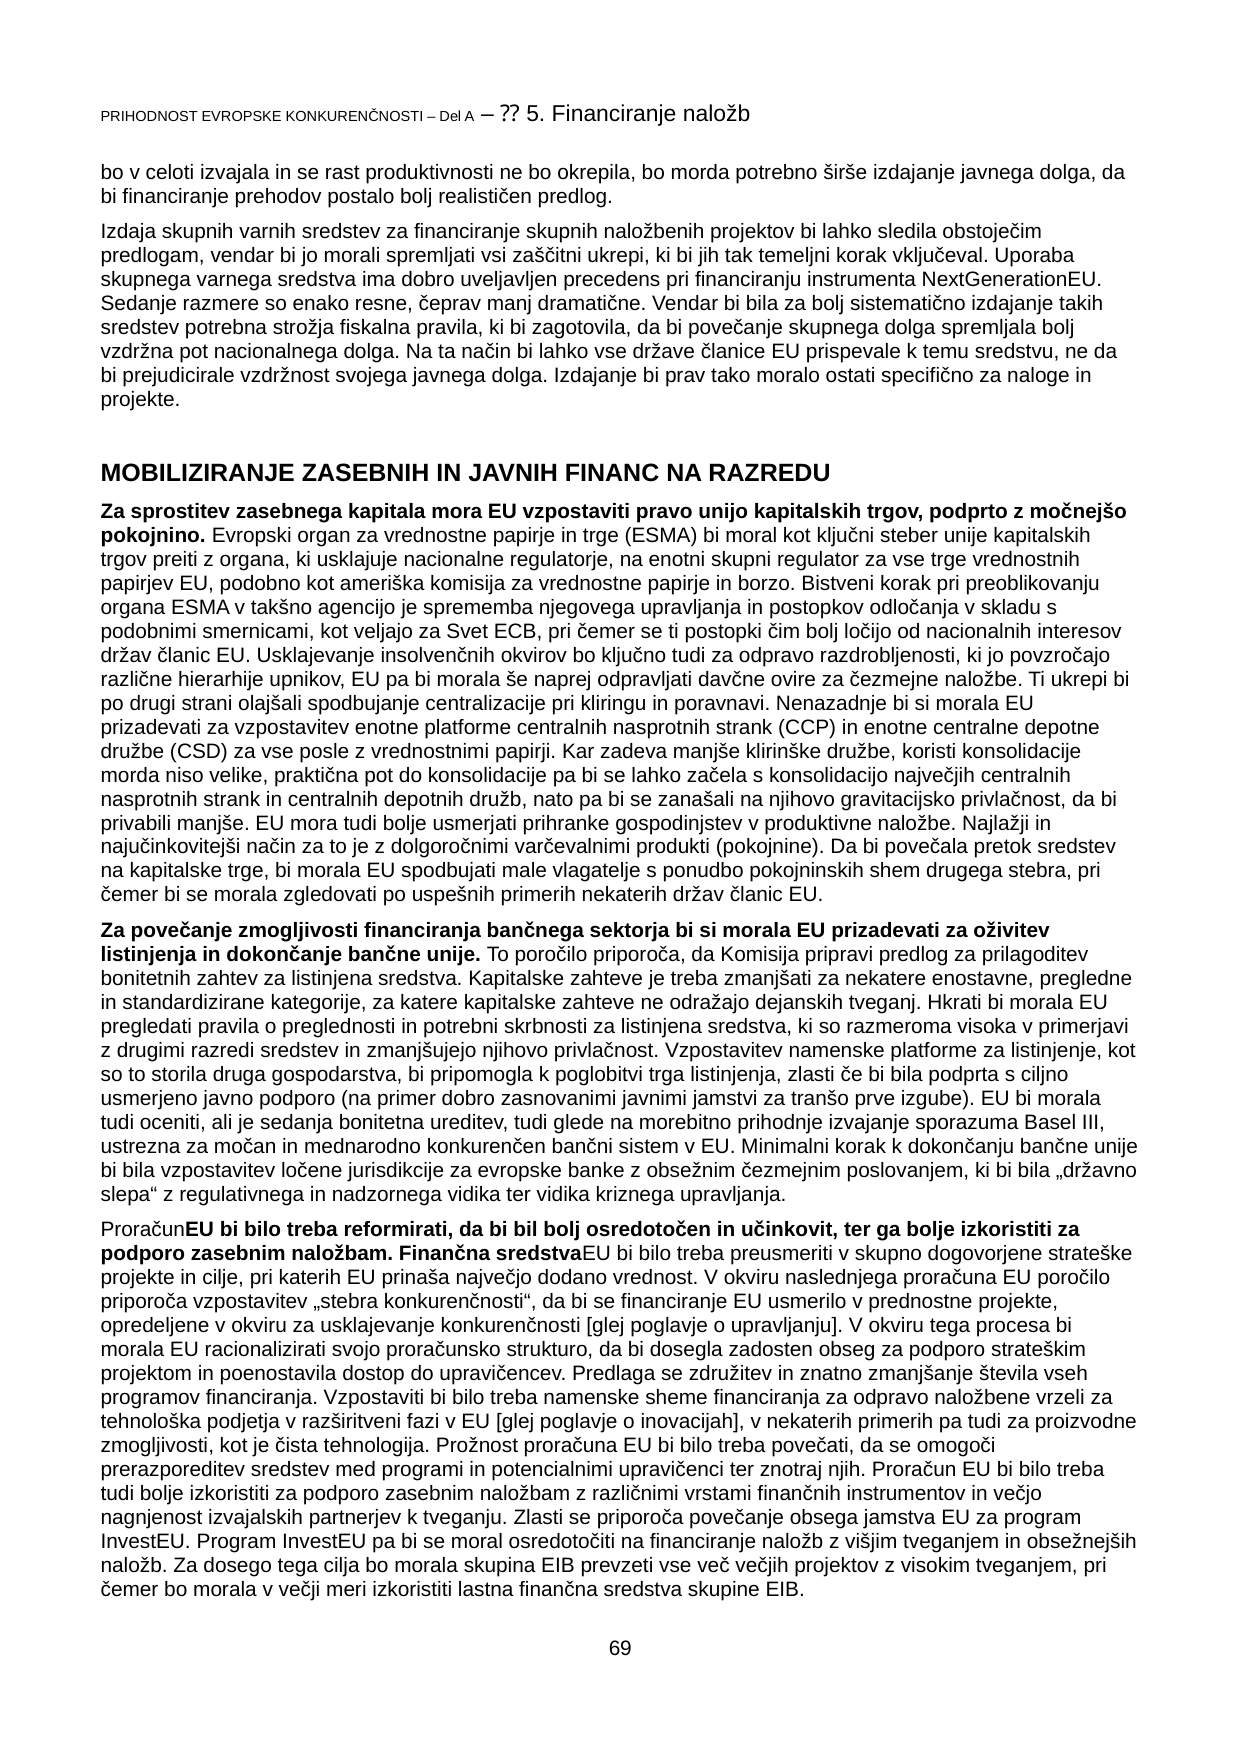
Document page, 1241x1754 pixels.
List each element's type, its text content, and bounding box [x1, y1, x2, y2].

text Za sprostitev zasebnega kapitala mora EU vzpostaviti pravo unijo kapitalskih trgov, podprto z močnejšo pokojnino. Evropski organ za vrednostne papirje in trge (ESMA) bi moral kot ključni steber unije kapitalskih trgov preiti z organa, ki usklajuje nacionalne regulatorje, na enotni skupni regulator za vse trge vrednostnih papirjev EU, podobno kot ameriška komisija za vrednostne papirje in borzo. Bistveni korak pri preoblikovanju organa ESMA v takšno agencijo je sprememba njegovega upravljanja in postopkov odločanja v skladu s podobnimi smernicami, kot veljajo za Svet ECB, pri čemer se ti postopki čim bolj ločijo od nacionalnih interesov držav članic EU. Usklajevanje insolvenčnih okvirov bo ključno tudi za odpravo razdrobljenosti, ki jo povzročajo različne hierarhije upnikov, EU pa bi morala še naprej odpravljati davčne ovire za čezmejne naložbe. Ti ukrepi bi po drugi strani olajšali spodbujanje centralizacije pri kliringu in poravnavi. Nenazadnje bi si morala EU prizadevati za vzpostavitev enotne platforme centralnih nasprotnih strank (CCP) in enotne centralne depotne družbe (CSD) za vse posle z vrednostnimi papirji. Kar zadeva manjše klirinške družbe, koristi konsolidacije morda niso velike, praktična pot do konsolidacije pa bi se lahko začela s konsolidacijo največjih centralnih nasprotnih strank in centralnih depotnih družb, nato pa bi se zanašali na njihovo gravitacijsko privlačnost, da bi privabili manjše. EU mora tudi bolje usmerjati prihranke gospodinjstev v produktivne naložbe. Najlažji in najučinkovitejši način za to je z dolgoročnimi varčevalnimi produkti (pokojnine). Da bi povečala pretok sredstev na kapitalske trge, bi morala EU spodbujati male vlagatelje s ponudbo pokojninskih shem drugega stebra, pri čemer bi se morala zgledovati po uspešnih primerih nekaterih držav članic EU. [100, 499, 1140, 906]
text Izdaja skupnih varnih sredstev za financiranje skupnih naložbenih projektov bi lahko sledila obstoječim predlogam, vendar bi jo morali spremljati vsi zaščitni ukrepi, ki bi jih tak temeljni korak vključeval. Uporaba skupnega varnega sredstva ima dobro uveljavljen precedens pri financiranju instrumenta NextGenerationEU. Sedanje razmere so enako resne, čeprav manj dramatične. Vendar bi bila za bolj sistematično izdajanje takih sredstev potrebna strožja fiskalna pravila, ki bi zagotovila, da bi povečanje skupnega dolga spremljala bolj vzdržna pot nacionalnega dolga. Na ta način bi lahko vse države članice EU prispevale k temu sredstvu, ne da bi prejudicirale vzdržnost svojega javnega dolga. Izdajanje bi prav tako moralo ostati specifično za naloge in projekte. [100, 219, 1140, 411]
text ProračunEU bi bilo treba reformirati, da bi bil bolj osredotočen in učinkovit, ter ga bolje izkoristiti za podporo zasebnim naložbam. Finančna sredstvaEU bi bilo treba preusmeriti v skupno dogovorjene strateške projekte in cilje, pri katerih EU prinaša največjo dodano vrednost. V okviru naslednjega proračuna EU poročilo priporoča vzpostavitev „stebra konkurenčnosti“, da bi se financiranje EU usmerilo v prednostne projekte, opredeljene v okviru za usklajevanje konkurenčnosti [glej poglavje o upravljanju]. V okviru tega procesa bi morala EU racionalizirati svojo proračunsko strukturo, da bi dosegla zadosten obseg za podporo strateškim projektom in poenostavila dostop do upravičencev. Predlaga se združitev in znatno zmanjšanje števila vseh programov financiranja. Vzpostaviti bi bilo treba namenske sheme financiranja za odpravo naložbene vrzeli za tehnološka podjetja v razširitveni fazi v EU [glej poglavje o inovacijah], v nekaterih primerih pa tudi za proizvodne zmogljivosti, kot je čista tehnologija. Prožnost proračuna EU bi bilo treba povečati, da se omogoči prerazporeditev sredstev med programi in potencialnimi upravičenci ter znotraj njih. Proračun EU bi bilo treba tudi bolje izkoristiti za podporo zasebnim naložbam z različnimi vrstami finančnih instrumentov in večjo nagnjenost izvajalskih partnerjev k tveganju. Zlasti se priporoča povečanje obsega jamstva EU za program InvestEU. Program InvestEU pa bi se moral osredotočiti na financiranje naložb z višjim tveganjem in obsežnejših naložb. Za dosego tega cilja bo morala skupina EIB prevzeti vse več večjih projektov z visokim tveganjem, pri čemer bo morala v večji meri izkoristiti lastna finančna sredstva skupine EIB. [100, 1217, 1140, 1601]
text MOBILIZIRANJE ZASEBNIH IN JAVNIH FINANC NA RAZREDU [100, 458, 1140, 487]
text bo v celoti izvajala in se rast produktivnosti ne bo okrepila, bo morda potrebno širše izdajanje javnega dolga, da bi financiranje prehodov postalo bolj realističen predlog. [100, 159, 1140, 207]
text Za povečanje zmogljivosti financiranja bančnega sektorja bi si morala EU prizadevati za oživitev listinjenja in dokončanje bančne unije. To poročilo priporoča, da Komisija pripravi predlog za prilagoditev bonitetnih zahtev za listinjena sredstva. Kapitalske zahteve je treba zmanjšati za nekatere enostavne, pregledne in standardizirane kategorije, za katere kapitalske zahteve ne odražajo dejanskih tveganj. Hkrati bi morala EU pregledati pravila o preglednosti in potrebni skrbnosti za listinjena sredstva, ki so razmeroma visoka v primerjavi z drugimi razredi sredstev in zmanjšujejo njihovo privlačnost. Vzpostavitev namenske platforme za listinjenje, kot so to storila druga gospodarstva, bi pripomogla k poglobitvi trga listinjenja, zlasti če bi bila podprta s ciljno usmerjeno javno podporo (na primer dobro zasnovanimi javnimi jamstvi za tranšo prve izgube). EU bi morala tudi oceniti, ali je sedanja bonitetna ureditev, tudi glede na morebitno prihodnje izvajanje sporazuma Basel III, ustrezna za močan in mednarodno konkurenčen bančni sistem v EU. Minimalni korak k dokončanju bančne unije bi bila vzpostavitev ločene jurisdikcije za evropske banke z obsežnim čezmejnim poslovanjem, ki bi bila „državno slepa“ z regulativnega in nadzornega vidika ter vidika kriznega upravljanja. [100, 918, 1140, 1205]
